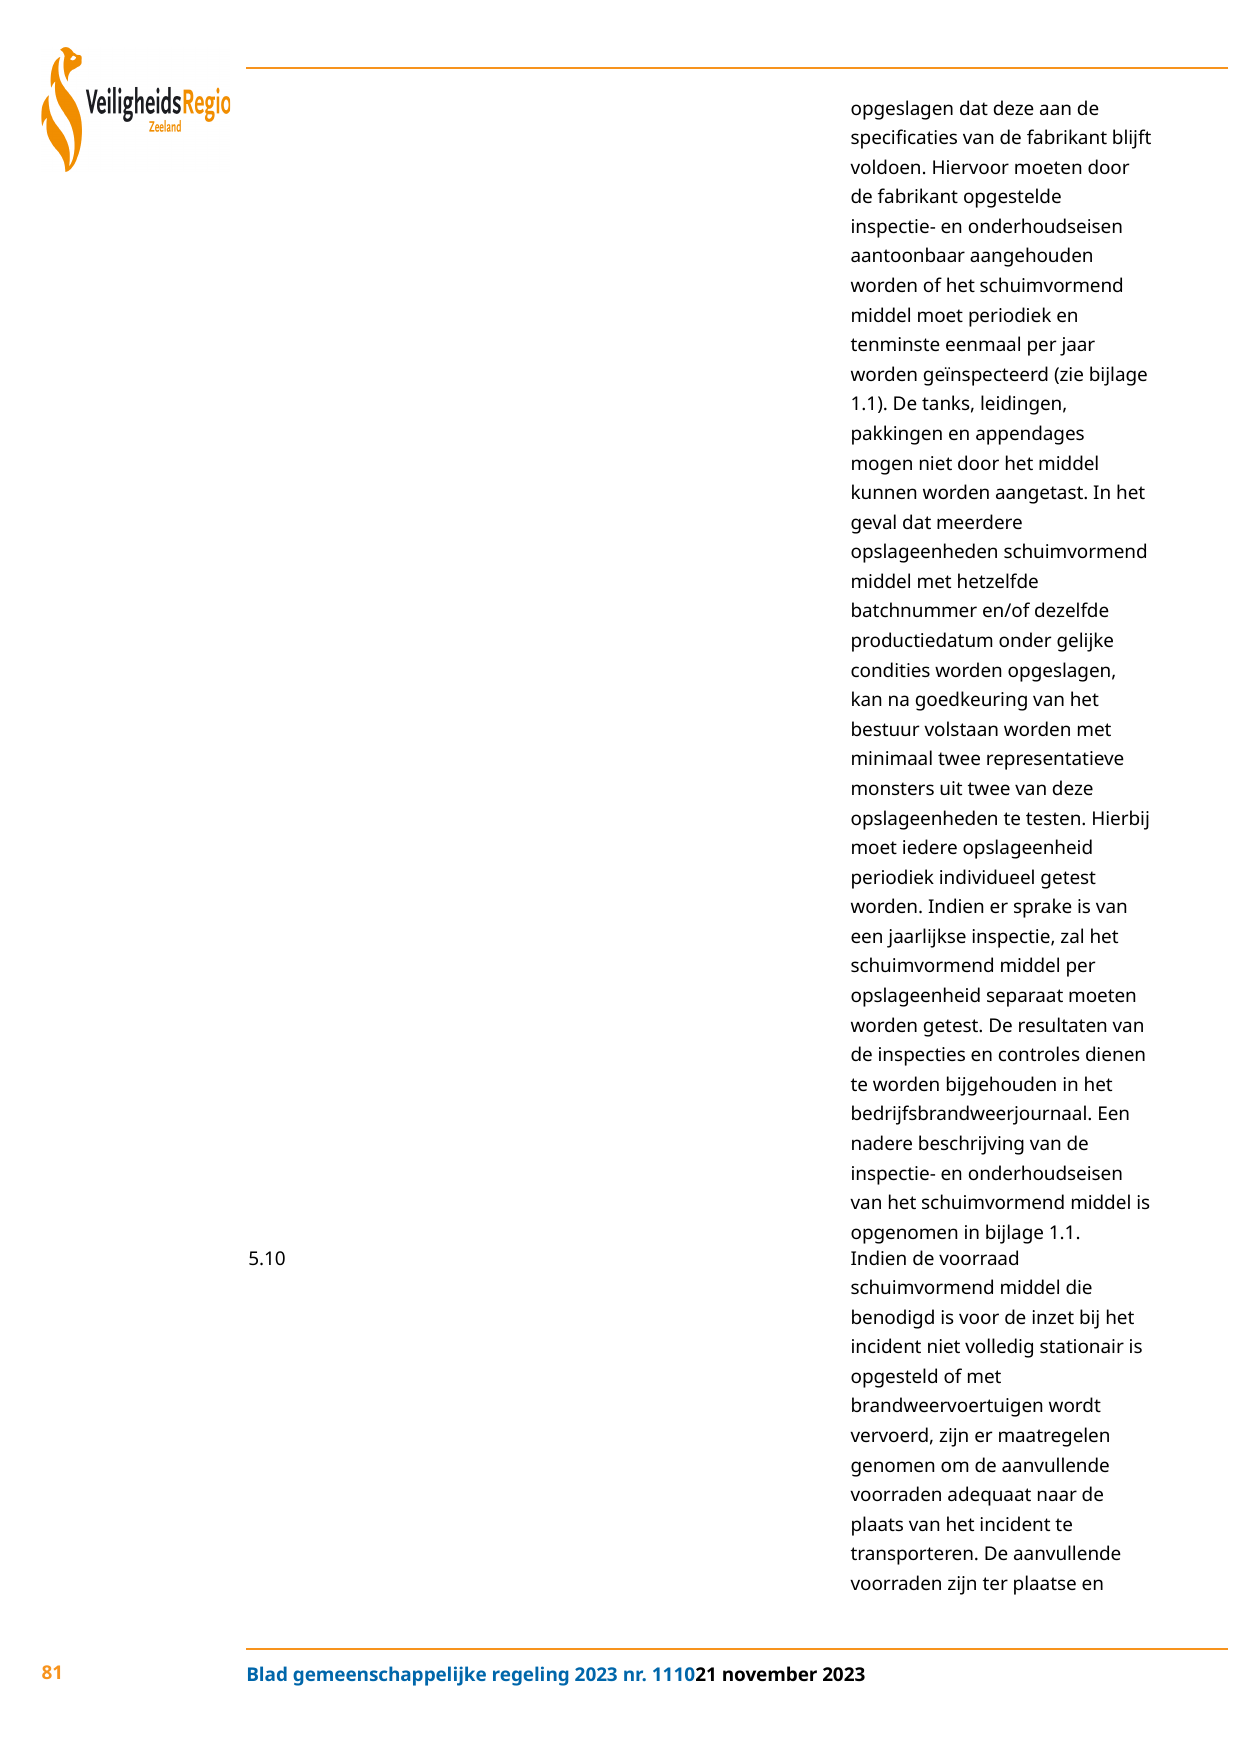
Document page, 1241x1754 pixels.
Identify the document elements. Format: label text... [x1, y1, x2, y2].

picture [41, 47, 231, 172]
table_cell opgeslagen dat deze aan de specificaties van de fabrikant blijft voldoen. Hiervoor moeten door de fabrikant opgestelde inspectie- en onderhoudseisen aantoonbaar aangehouden worden of het schuimvormend middel moet periodiek en tenminste eenmaal per jaar worden geïnspecteerd (zie bijlage 1.1). De tanks, leidingen, pakkingen en appendages mogen niet door het middel kunnen worden aangetast. In het geval dat meerdere opslageenheden schuimvormend middel met hetzelfde batchnummer en/of dezelfde productiedatum onder gelijke condities worden opgeslagen, kan na goedkeuring van het bestuur volstaan worden met minimaal twee representatieve monsters uit twee van deze opslageenheden te testen. Hierbij moet iedere opslageenheid periodiek individueel getest worden. Indien er sprake is van een jaarlijkse inspectie, zal het schuimvormend middel per opslageenheid separaat moeten worden getest. De resultaten van de inspecties en controles dienen te worden bijgehouden in het bedrijfsbrandweerjournaal. Een nadere beschrijving van de inspectie- en onderhoudseisen van het schuimvormend middel is opgenomen in bijlage 1.1. [850, 95, 1152, 1245]
table_cell [248, 95, 850, 1245]
table_cell Indien de voorraad schuimvormend middel die benodigd is voor de inzet bij het incident niet volledig stationair is opgesteld of met brandweervoertuigen wordt vervoerd, zijn er maatregelen genomen om de aanvullende voorraden adequaat naar de plaats van het incident te transporteren. De aanvullende voorraden zijn ter plaatse en [850, 1245, 1152, 1596]
table_cell 5.10 [248, 1245, 850, 1596]
